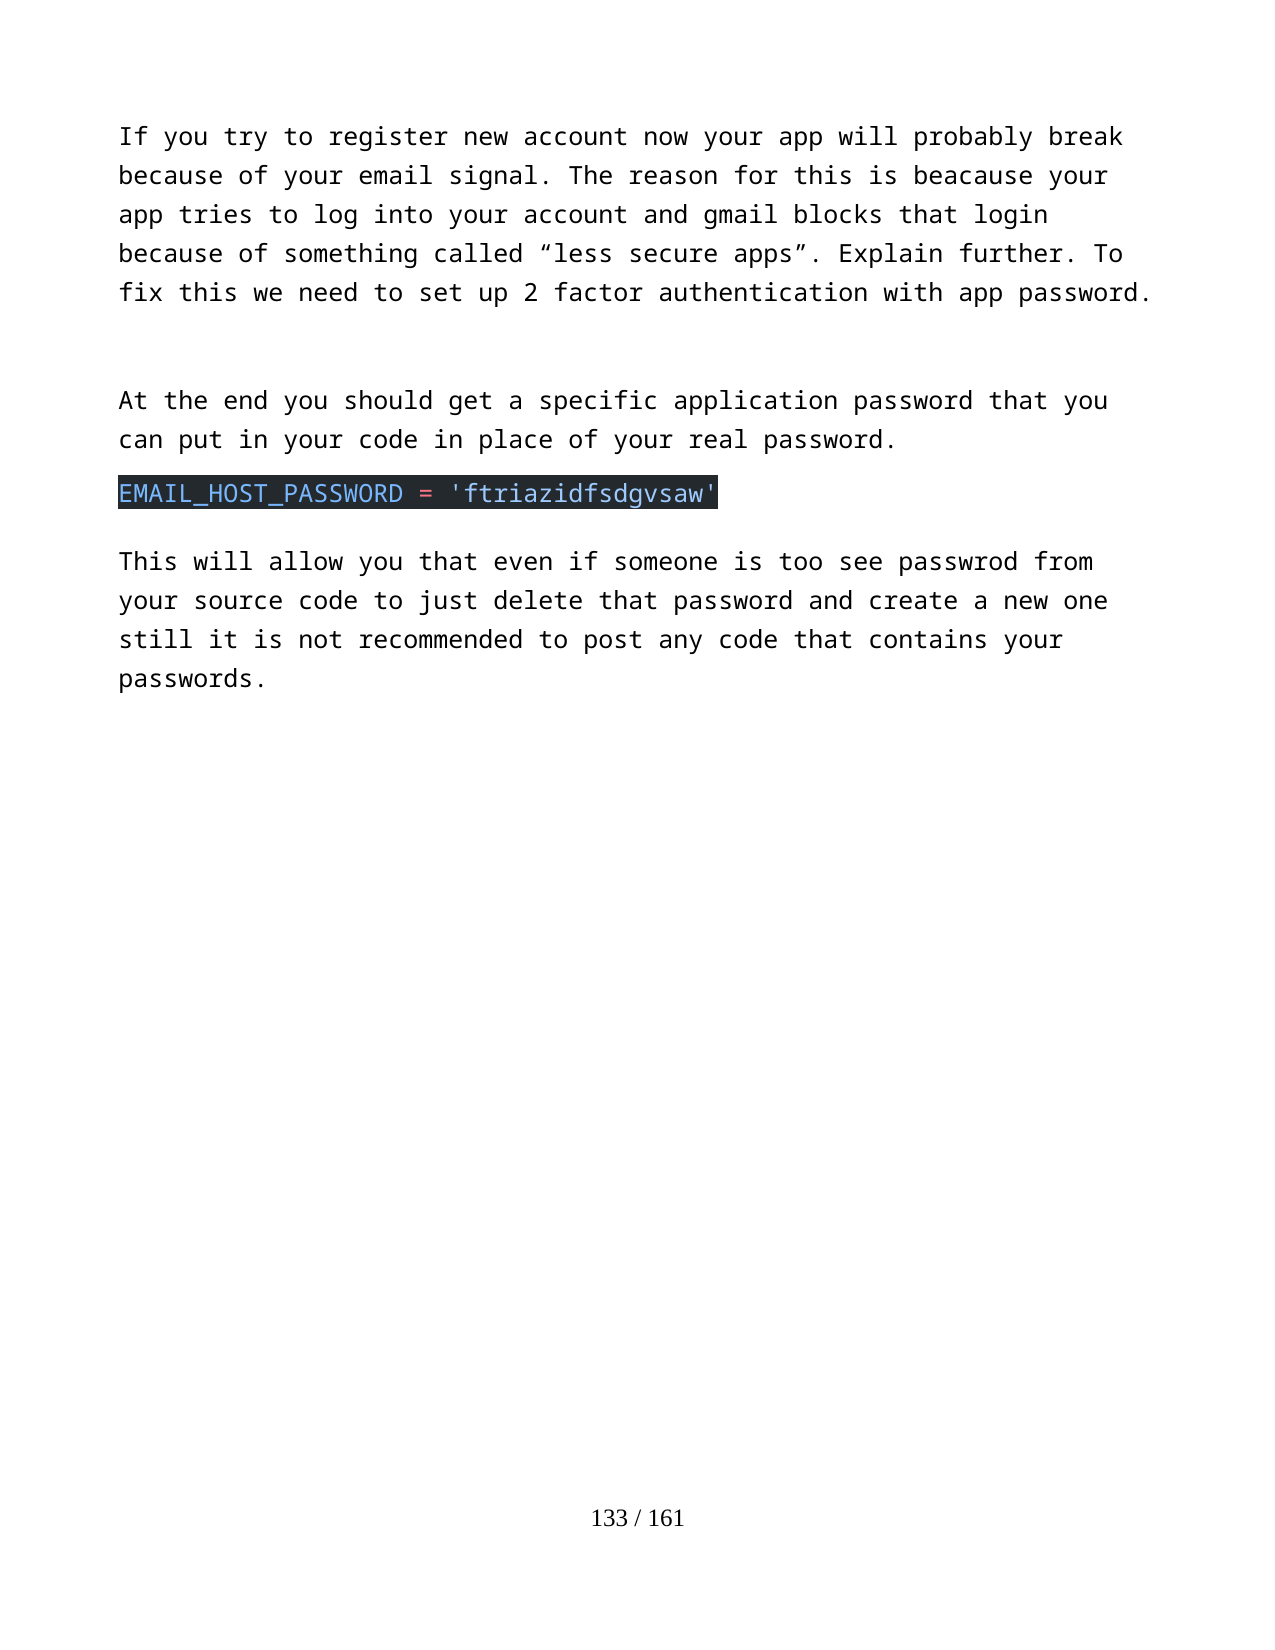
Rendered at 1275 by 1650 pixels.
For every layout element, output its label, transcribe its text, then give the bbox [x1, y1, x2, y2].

text EMAIL_HOST_PASSWORD = 'ftriazidfsdgvsaw' [118, 475, 1157, 509]
text This will allow you that even if someone is too see passwrod from your source code to just delete that password and create a new one still it is not recommended to post any code that contains your passwords. [118, 543, 1157, 695]
text If you try to register new account now your app will probably break because of your email signal. The reason for this is beacause your app tries to log into your account and gmail blocks that login because of something called “less secure apps”. Explain further. To fix this we need to set up 2 factor authentication with app password. [118, 118, 1157, 309]
text At the end you should get a specific application password that you can put in your code in place of your real password. [118, 382, 1157, 456]
